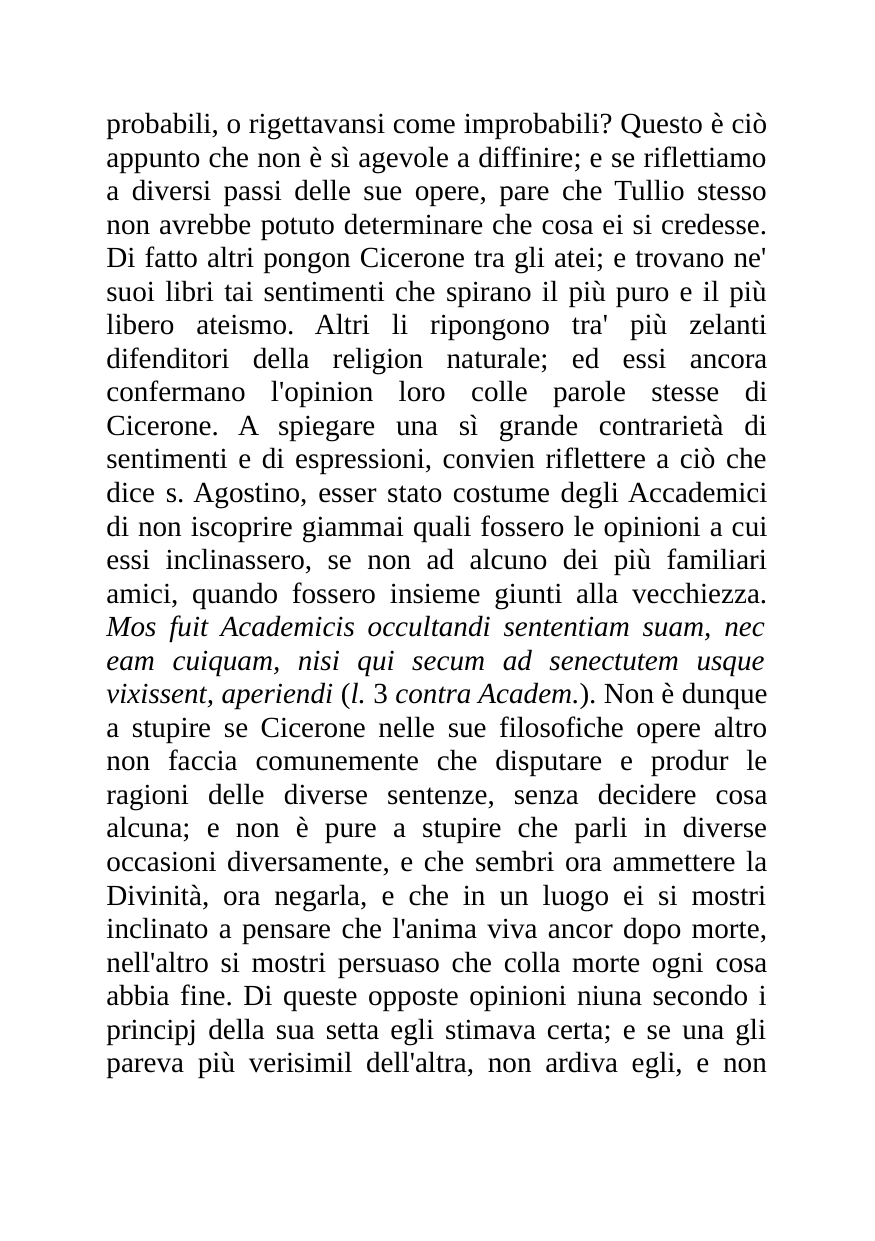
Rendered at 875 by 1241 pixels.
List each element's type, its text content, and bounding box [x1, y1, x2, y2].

text probabili, o rigettavansi come improbabili? Questo è ciò appunto che non è sì agevole a diffinire; e se riflettiamo a diversi passi delle sue opere, pare che Tullio stesso non avrebbe potuto determinare che cosa ei si credesse. Di fatto altri pongon Cicerone tra gli atei; e trovano ne' suoi libri tai sentimenti che spirano il più puro e il più libero ateismo. Altri li ripongono tra' più zelanti difenditori della religion naturale; ed essi ancora confermano l'opinion loro colle parole stesse di Cicerone. A spiegare una sì grande contrarietà di sentimenti e di espressioni, convien riflettere a ciò che dice s. Agostino, esser stato costume degli Accademici di non iscoprire giammai quali fossero le opinioni a cui essi inclinassero, se non ad alcuno dei più familiari amici, quando fossero insieme giunti alla vecchiezza. Mos fuit Academicis occultandi sententiam suam, nec eam cuiquam, nisi qui secum ad senectutem usque vixissent, aperiendi (l. 3 contra Academ.). Non è dunque a stupire se Cicerone nelle sue filosofiche opere altro non faccia comunemente che disputare e produr le ragioni delle diverse sentenze, senza decidere cosa alcuna; e non è pure a stupire che parli in diverse occasioni diversamente, e che sembri ora ammettere la Divinità, ora negarla, e che in un luogo ei si mostri inclinato a pensare che l'anima viva ancor dopo morte, nell'altro si mostri persuaso che colla morte ogni cosa abbia fine. Di queste opposte opinioni niuna secondo i principj della sua setta egli stimava certa; e se una gli pareva più verisimil dell'altra, non ardiva egli, e non [106, 106, 768, 1079]
